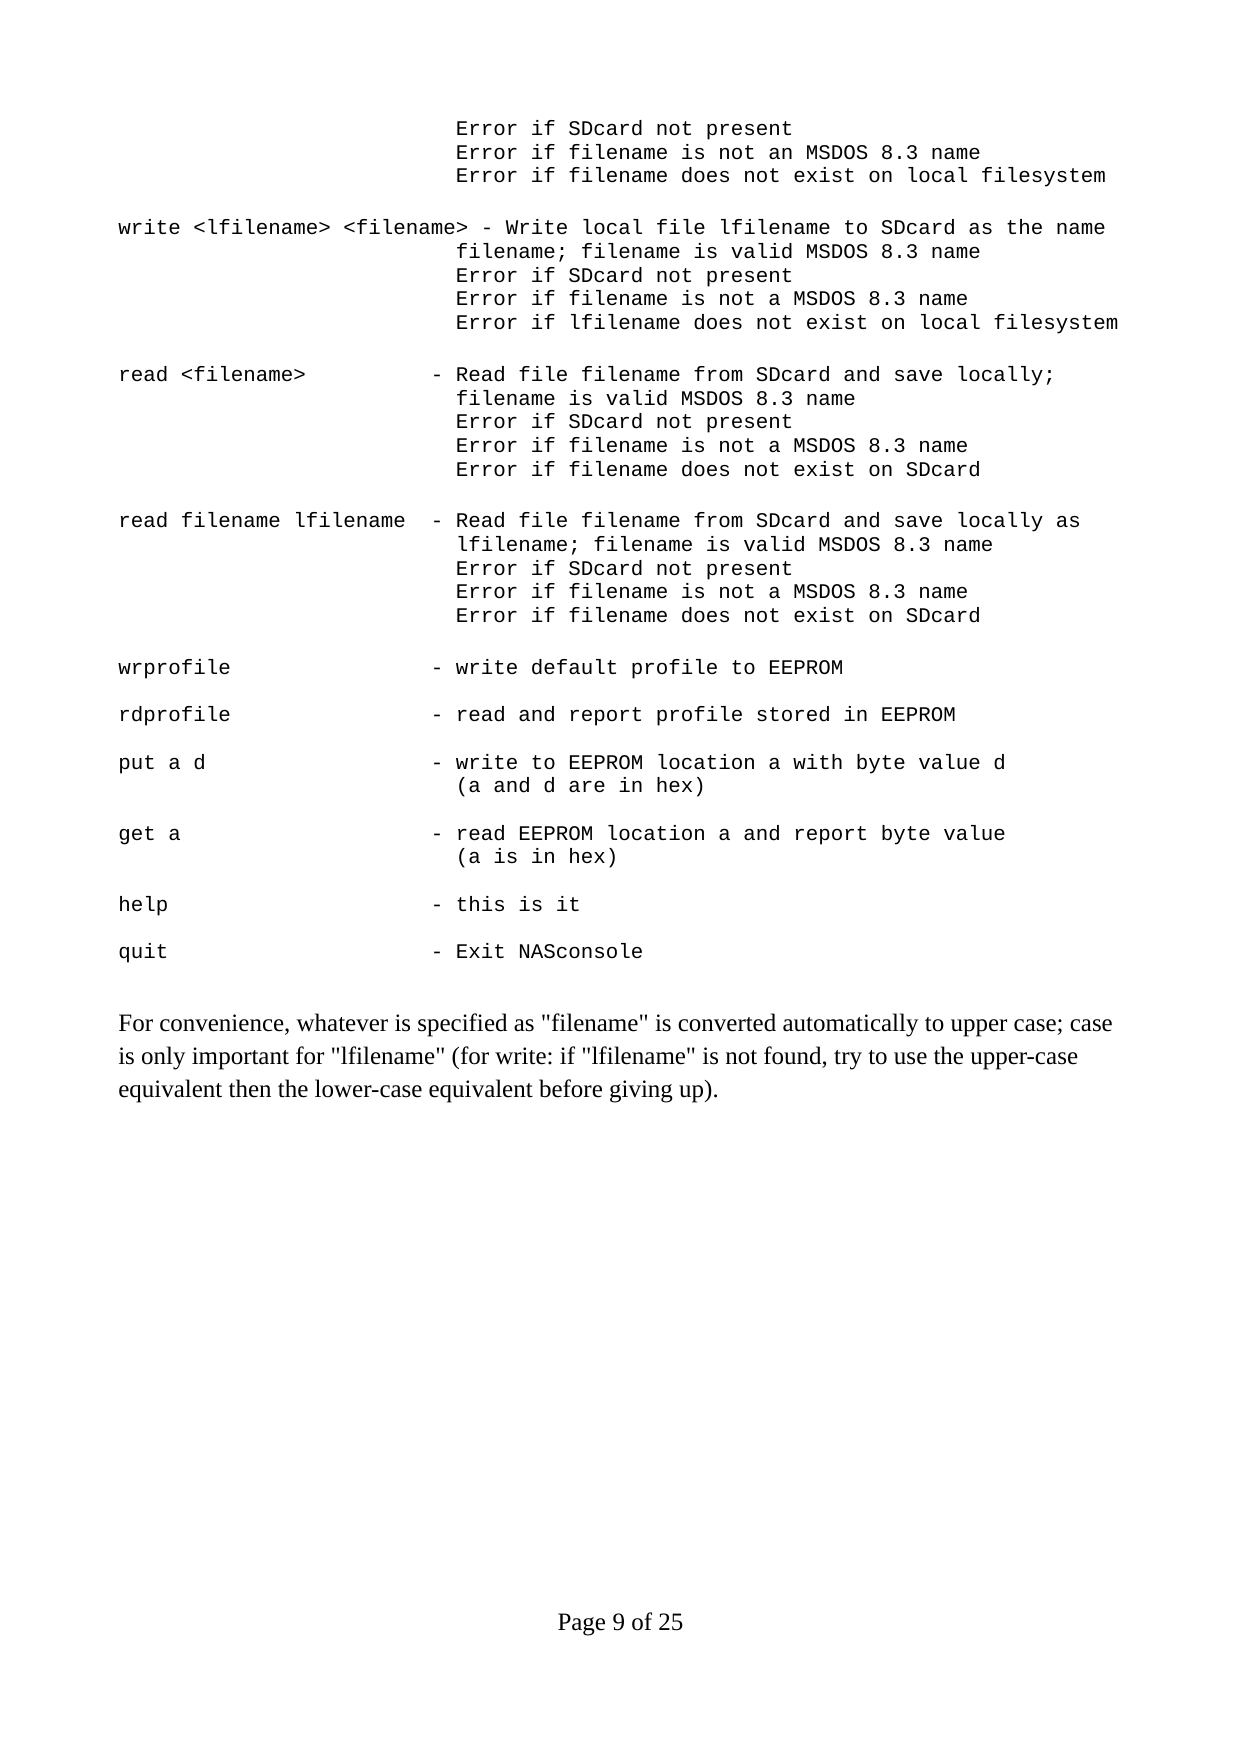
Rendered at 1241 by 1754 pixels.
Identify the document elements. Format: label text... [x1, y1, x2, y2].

text filename; filename is valid MSDOS 8.3 name [118, 241, 1122, 265]
text Error if filename does not exist on SDcard [118, 458, 1122, 482]
text Error if SDcard not present [118, 265, 1122, 288]
text filename is valid MSDOS 8.3 name [118, 388, 1122, 411]
text write <lfilename> <filename> - Write local file lfilename to SDcard as the name [118, 217, 1122, 241]
text Error if filename does not exist on local filesystem [118, 165, 1122, 189]
text Error if lfilename does not exist on local filesystem [118, 312, 1122, 336]
text Error if filename is not an MSDOS 8.3 name [118, 142, 1122, 165]
text Error if SDcard not present [118, 118, 1122, 142]
text (a and d are in hex) get a - read EEPROM location a and report byte value [118, 775, 1122, 846]
text Error if SDcard not present [118, 411, 1122, 435]
text Error if SDcard not present [118, 558, 1122, 581]
text quit - Exit NASconsole [118, 941, 1122, 964]
text (a is in hex) help - this is it [118, 846, 1122, 941]
text Error if filename does not exist on SDcard [118, 605, 1122, 629]
text wrprofile - write default profile to EEPROM rdprofile - read and report profile stored in EEPROM put a d - write to EEPROM location a with byte value d [118, 657, 1122, 775]
text read <filename> - Read file filename from SDcard and save locally; [118, 364, 1122, 388]
text read filename lfilename - Read file filename from SDcard and save locally as [118, 511, 1122, 534]
text For convenience, whatever is specified as "filename" is converted automatically to upper case; case is only important for "lfilename" (for write: if "lfilename" is not found, try to use the upper-case equivalent then the lower-case equivalent before giving up). [118, 1008, 1122, 1103]
text Error if filename is not a MSDOS 8.3 name [118, 435, 1122, 458]
text Error if filename is not a MSDOS 8.3 name [118, 288, 1122, 312]
text Error if filename is not a MSDOS 8.3 name [118, 581, 1122, 605]
text lfilename; filename is valid MSDOS 8.3 name [118, 534, 1122, 558]
